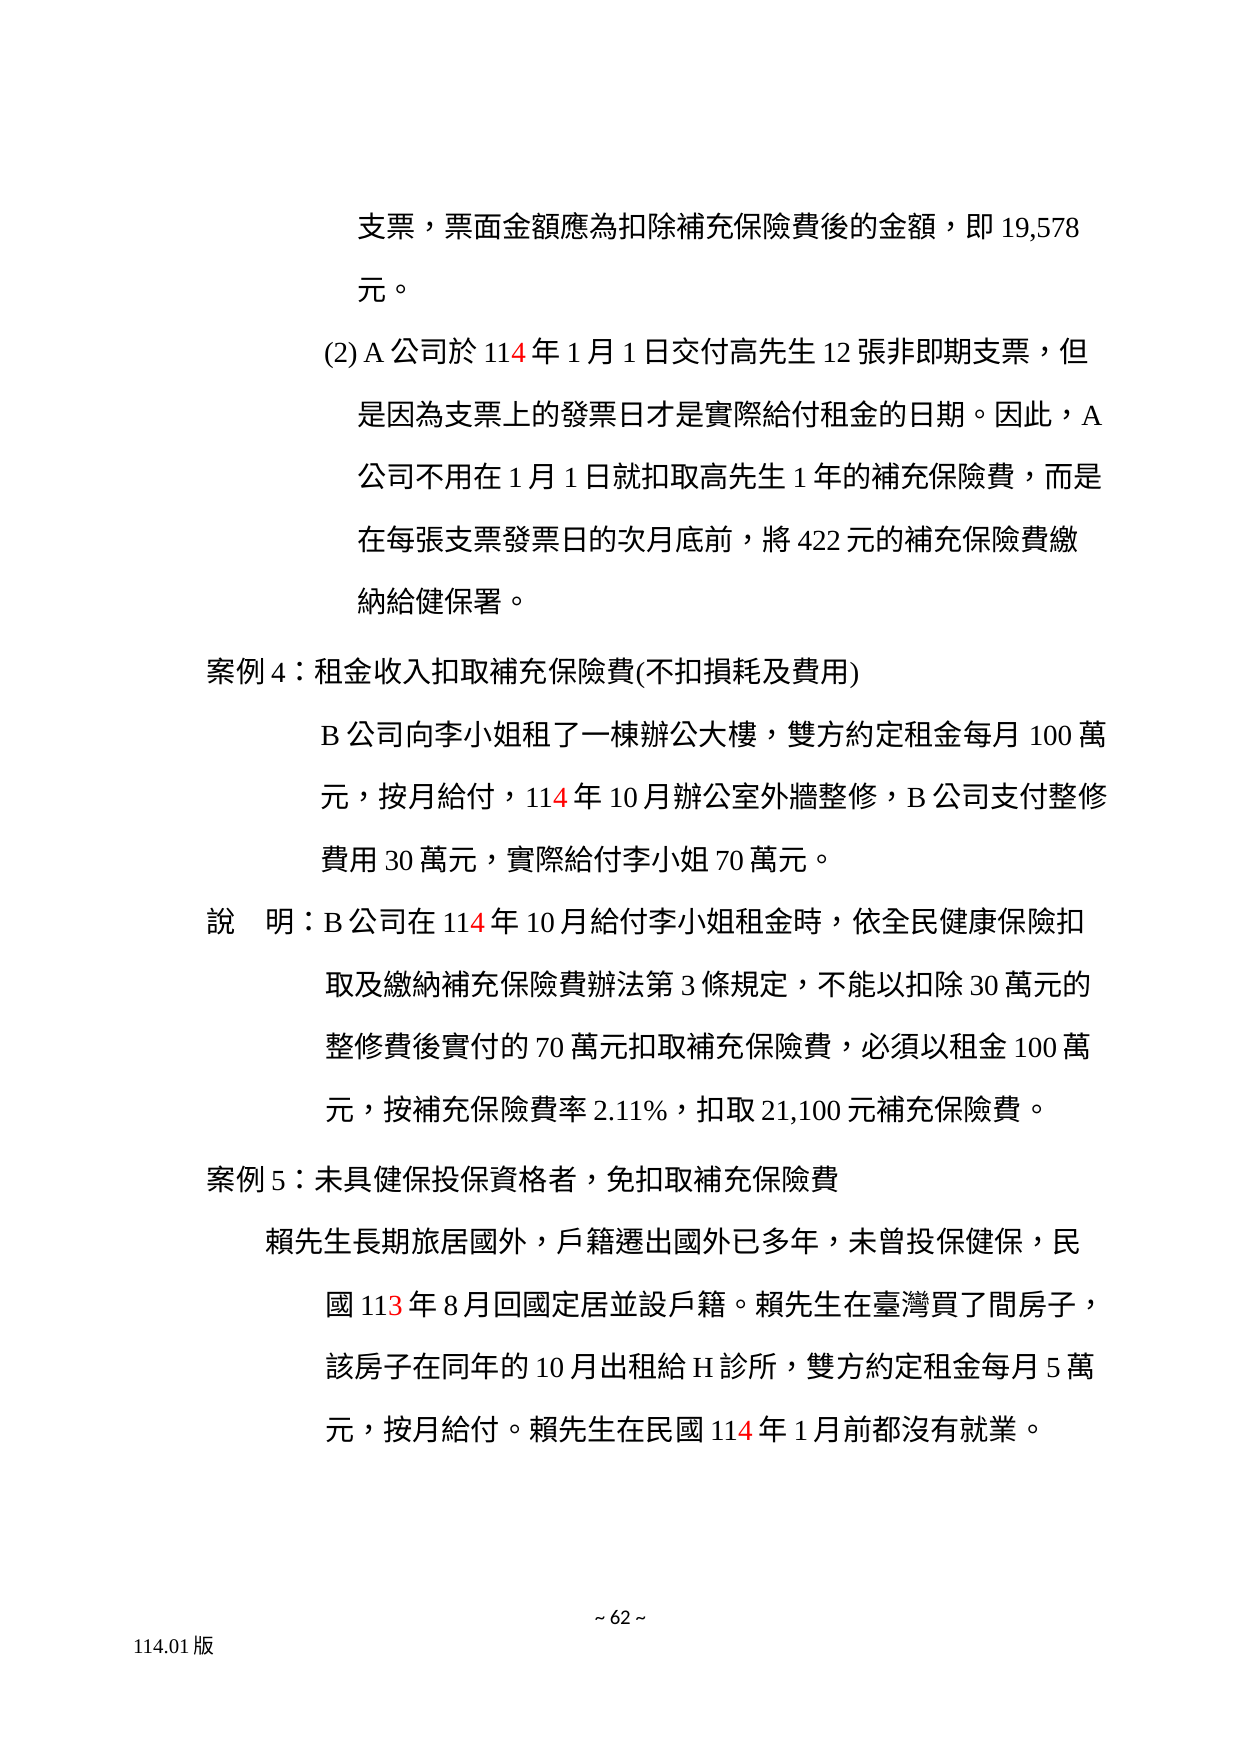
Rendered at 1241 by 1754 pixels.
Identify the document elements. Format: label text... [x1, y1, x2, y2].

text 案例5：未具健保投保資格者，免扣取補充保險費 [207, 1136, 1107, 1198]
text 賴先生長期旅居國外，戶籍遷出國外已多年，未曾投保健保，民國113年8月回國定居並設戶籍。賴先生在臺灣買了間房子，該房子在同年的10月出租給H診所，雙方約定租金每月5萬元，按月給付。賴先生在民國114年1月前都沒有就業。 [207, 1198, 1107, 1448]
text (2) A公司於114年1月1日交付高先生12張非即期支票，但是因為支票上的發票日才是實際給付租金的日期。因此，A公司不用在1月1日就扣取高先生1年的補充保險費，而是在每張支票發票日的次月底前，將422元的補充保險費繳納給健保署。 [324, 308, 1107, 621]
text 說 明：B公司在114年10月給付李小姐租金時，依全民健康保險扣取及繳納補充保險費辦法第3條規定，不能以扣除30萬元的整修費後實付的70萬元扣取補充保險費，必須以租金100萬元，按補充保險費率2.11%，扣取21,100元補充保險費。 [207, 878, 1107, 1128]
text 案例4：租金收入扣取補充保險費(不扣損耗及費用) [207, 628, 1107, 691]
text 支票，票面金額應為扣除補充保險費後的金額，即19,578元。 [207, 183, 1107, 308]
text B公司向李小姐租了一棟辦公大樓，雙方約定租金每月100萬元，按月給付，114年10月辦公室外牆整修，B公司支付整修費用30萬元，實際給付李小姐70萬元。 [320, 691, 1107, 878]
